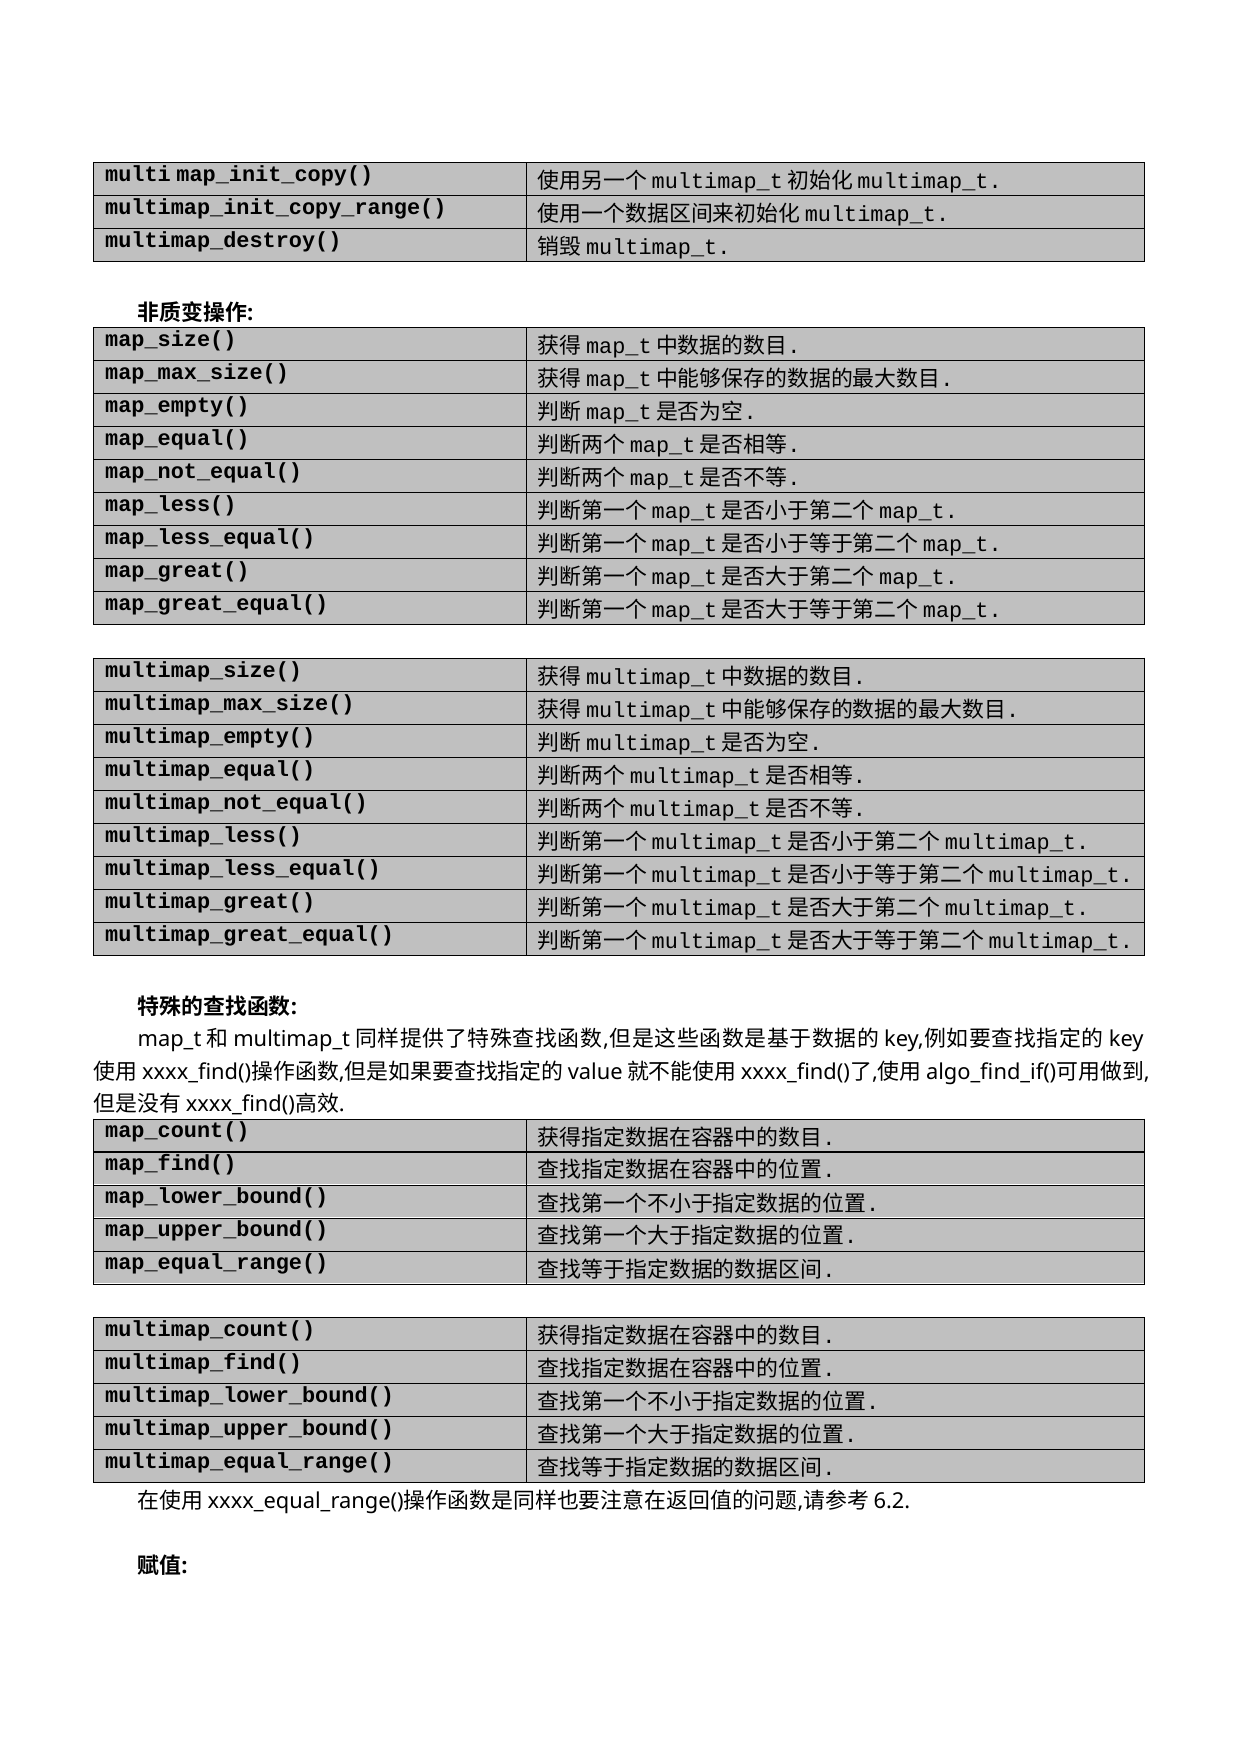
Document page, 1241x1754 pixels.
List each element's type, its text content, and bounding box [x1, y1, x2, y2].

table_cell 判断两个multimap_t是否相等. [527, 758, 1144, 790]
table_cell 判断两个multimap_t是否不等. [527, 791, 1144, 823]
table_cell 判断两个map_t是否相等. [527, 427, 1144, 459]
table_cell map_lower_bound() [94, 1186, 526, 1217]
table_header 获得指定数据在容器中的数目. [527, 1120, 1144, 1151]
table_cell 查找指定数据在容器中的位置. [527, 1351, 1144, 1383]
table_cell map_max_size() [94, 361, 526, 393]
table_cell multimap_empty() [94, 725, 526, 757]
table_header 获得multimap_t中数据的数目. [527, 659, 1144, 691]
table_header map_count() [94, 1120, 526, 1151]
table_cell 判断第一个map_t是否大于第二个map_t. [527, 559, 1144, 591]
table_header 获得map_t中数据的数目. [527, 328, 1144, 360]
table_cell 判断第一个map_t是否大于等于第二个map_t. [527, 592, 1144, 624]
table_cell multimap_great() [94, 890, 526, 922]
table_cell 查找等于指定数据的数据区间. [527, 1252, 1144, 1283]
table_cell 销毁multimap_t. [527, 229, 1144, 261]
table_header 获得指定数据在容器中的数目. [527, 1318, 1144, 1350]
table_cell 查找第一个不小于指定数据的位置. [527, 1384, 1144, 1416]
table_cell map_find() [94, 1153, 526, 1184]
table_cell multimap_max_size() [94, 692, 526, 724]
text 在使用xxxx_equal_range()操作函数是同样也要注意在返回值的问题,请参考6.2. [94, 1483, 1144, 1516]
table_cell multimap_great_equal() [94, 923, 526, 955]
text 赋值: [94, 1548, 1144, 1581]
table_cell 获得multimap_t中能够保存的数据的最大数目. [527, 692, 1144, 724]
table_header map_size() [94, 328, 526, 360]
table_cell 判断第一个multimap_t是否大于等于第二个multimap_t. [527, 923, 1144, 955]
table_cell 判断第一个multimap_t是否小于等于第二个multimap_t. [527, 857, 1144, 889]
table_cell map_great_equal() [94, 592, 526, 624]
table_cell multimap_not_equal() [94, 791, 526, 823]
table_cell 判断multimap_t是否为空. [527, 725, 1144, 757]
table_cell 判断两个map_t是否不等. [527, 460, 1144, 492]
table_cell 获得map_t中能够保存的数据的最大数目. [527, 361, 1144, 393]
table_cell 判断第一个multimap_t是否大于第二个multimap_t. [527, 890, 1144, 922]
table_cell multimap_less_equal() [94, 857, 526, 889]
table_cell 判断map_t是否为空. [527, 394, 1144, 426]
table_cell map_equal() [94, 427, 526, 459]
table_header multimap_size() [94, 659, 526, 691]
table_cell 判断第一个multimap_t是否小于第二个multimap_t. [527, 824, 1144, 856]
table_cell multimap_init_copy_range() [94, 196, 526, 228]
table_cell multimap_lower_bound() [94, 1384, 526, 1416]
table_cell map_upper_bound() [94, 1219, 526, 1251]
text 非质变操作: [94, 294, 1144, 327]
table_cell 判断第一个map_t是否小于第二个map_t. [527, 493, 1144, 525]
table_cell map_great() [94, 559, 526, 591]
text map_t和multimap_t同样提供了特殊查找函数,但是这些函数是基于数据的key,例如要查找指定的key使用xxxx_find()操作函数,但是如果要查找指定的value就不能使用xxxx_find()了,使用algo_find_if()可用做到,但是没有xxxx_find()高效. [94, 1021, 1144, 1118]
table_cell multi map_init_copy() [94, 163, 526, 195]
table_cell multimap_equal_range() [94, 1450, 526, 1482]
table_cell multimap_upper_bound() [94, 1417, 526, 1449]
table_cell 查找第一个大于指定数据的位置. [527, 1219, 1144, 1251]
table_cell 查找第一个大于指定数据的位置. [527, 1417, 1144, 1449]
table_cell map_not_equal() [94, 460, 526, 492]
table_cell 使用另一个multimap_t初始化multimap_t. [527, 163, 1144, 195]
table_cell map_equal_range() [94, 1252, 526, 1283]
table_cell multimap_equal() [94, 758, 526, 790]
table_cell 判断第一个map_t是否小于等于第二个map_t. [527, 526, 1144, 558]
table_header multimap_count() [94, 1318, 526, 1350]
table_cell map_empty() [94, 394, 526, 426]
table_cell multimap_less() [94, 824, 526, 856]
table_cell multimap_find() [94, 1351, 526, 1383]
table_cell 查找等于指定数据的数据区间. [527, 1450, 1144, 1482]
table_cell multimap_destroy() [94, 229, 526, 261]
text 特殊的查找函数: [94, 988, 1144, 1021]
table_cell map_less() [94, 493, 526, 525]
table_cell 使用一个数据区间来初始化multimap_t. [527, 196, 1144, 228]
table_cell 查找指定数据在容器中的位置. [527, 1153, 1144, 1184]
table_cell 查找第一个不小于指定数据的位置. [527, 1186, 1144, 1217]
table_cell map_less_equal() [94, 526, 526, 558]
